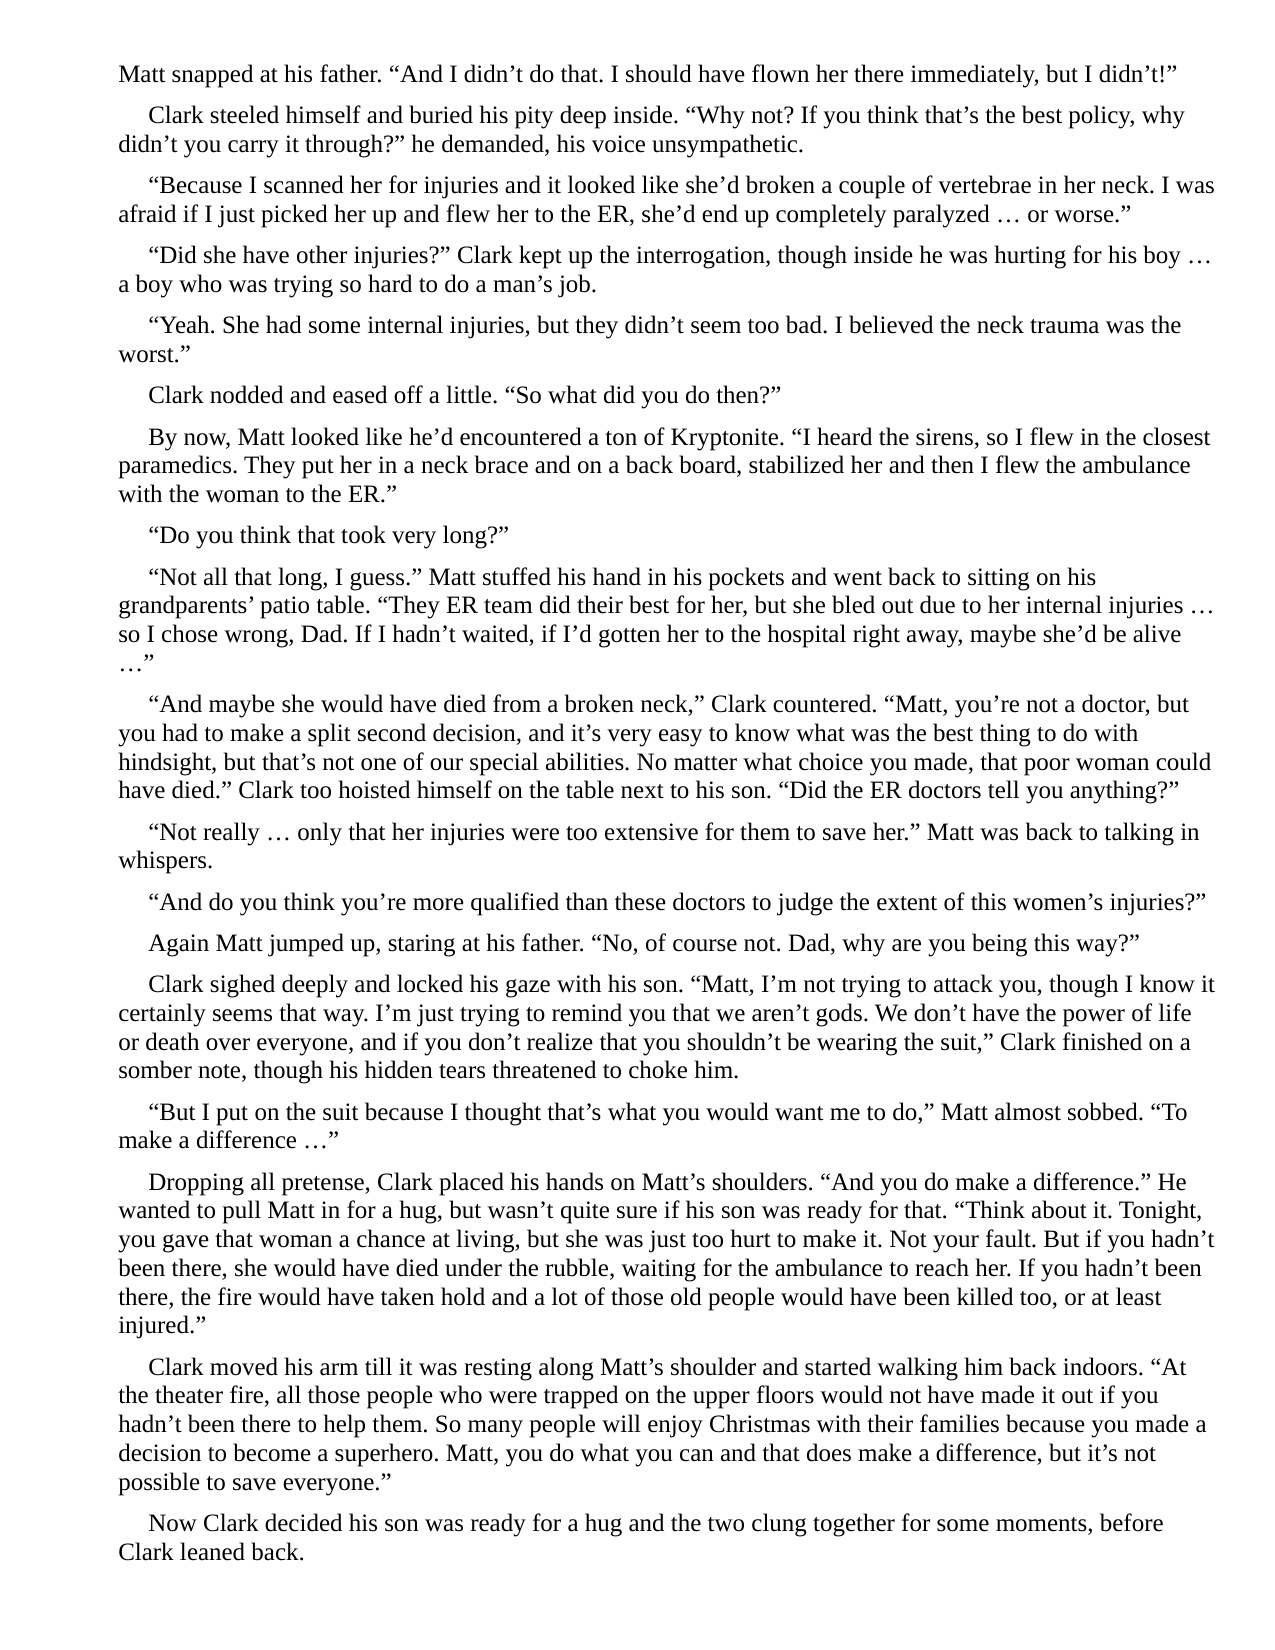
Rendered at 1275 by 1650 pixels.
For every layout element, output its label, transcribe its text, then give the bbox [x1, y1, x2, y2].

text “Did she have other injuries?” Clark kept up the interrogation, though inside he was hurting for his boy … a boy who was trying so hard to do a man’s job. [118, 240, 1216, 298]
text Clark steeled himself and buried his pity deep inside. “Why not? If you think that’s the best policy, why didn’t you carry it through?” he demanded, his voice unsympathetic. [118, 100, 1216, 158]
text “Because I scanned her for injuries and it looked like she’d broken a couple of vertebrae in her neck. I was afraid if I just picked her up and flew her to the ER, she’d end up completely paralyzed … or worse.” [118, 170, 1216, 228]
text Again Matt jumped up, staring at his father. “No, of course not. Dad, why are you being this way?” [118, 928, 1216, 957]
text By now, Matt looked like he’d encountered a ton of Kryptonite. “I heard the sirens, so I flew in the closest paramedics. They put her in a neck brace and on a back board, stabilized her and then I flew the ambulance with the woman to the ER.” [118, 422, 1216, 508]
text “Yeah. She had some internal injuries, but they didn’t seem too bad. I believed the neck trauma was the worst.” [118, 310, 1216, 368]
text Clark sighed deeply and locked his gaze with his son. “Matt, I’m not trying to attack you, though I know it certainly seems that way. I’m just trying to remind you that we aren’t gods. We don’t have the power of life or death over everyone, and if you don’t realize that you shouldn’t be wearing the suit,” Clark finished on a somber note, though his hidden tears threatened to choke him. [118, 969, 1216, 1084]
text Clark moved his arm till it was resting along Matt’s shoulder and started walking him back indoors. “At the theater fire, all those people who were trapped on the upper floors would not have made it out if you hadn’t been there to help them. So many people will enjoy Christmas with their families because you made a decision to become a superhero. Matt, you do what you can and that does make a difference, but it’s not possible to save everyone.” [118, 1352, 1216, 1495]
text “Not all that long, I guess.” Matt stuffed his hand in his pockets and went back to sitting on his grandparents’ patio table. “They ER team did their best for her, but she bled out due to her internal injuries … so I chose wrong, Dad. If I hadn’t waited, if I’d gotten her to the hospital right away, maybe she’d be alive …” [118, 562, 1216, 677]
text “And maybe she would have died from a broken neck,” Clark countered. “Matt, you’re not a doctor, but you had to make a split second decision, and it’s very easy to know what was the best thing to do with hindsight, but that’s not one of our special abilities. No matter what choice you made, that poor woman could have died.” Clark too hoisted himself on the table next to his son. “Did the ER doctors tell you anything?” [118, 689, 1216, 804]
text “Do you think that took very long?” [118, 520, 1216, 549]
text Now Clark decided his son was ready for a hug and the two clung together for some moments, before Clark leaned back. [118, 1508, 1216, 1565]
text “But I put on the suit because I thought that’s what you would want me to do,” Matt almost sobbed. “To make a difference …” [118, 1097, 1216, 1154]
text Dropping all pretense, Clark placed his hands on Matt’s shoulders. “And you do make a difference.” He wanted to pull Matt in for a hug, but wasn’t quite sure if his son was ready for that. “Think about it. Tonight, you gave that woman a chance at living, but she was just too hurt to make it. Not your fault. But if you hadn’t been there, she would have died under the rubble, waiting for the ambulance to reach her. If you hadn’t been there, the fire would have taken hold and a lot of those old people would have been killed too, or at least injured.” [118, 1167, 1216, 1339]
text Clark nodded and eased off a little. “So what did you do then?” [118, 380, 1216, 409]
text “Not really … only that her injuries were too extensive for them to save her.” Matt was back to talking in whispers. [118, 817, 1216, 874]
text Matt snapped at his father. “And I didn’t do that. I should have flown her there immediately, but I didn’t!” [118, 59, 1216, 88]
text “And do you think you’re more qualified than these doctors to judge the extent of this women’s injuries?” [118, 887, 1216, 915]
